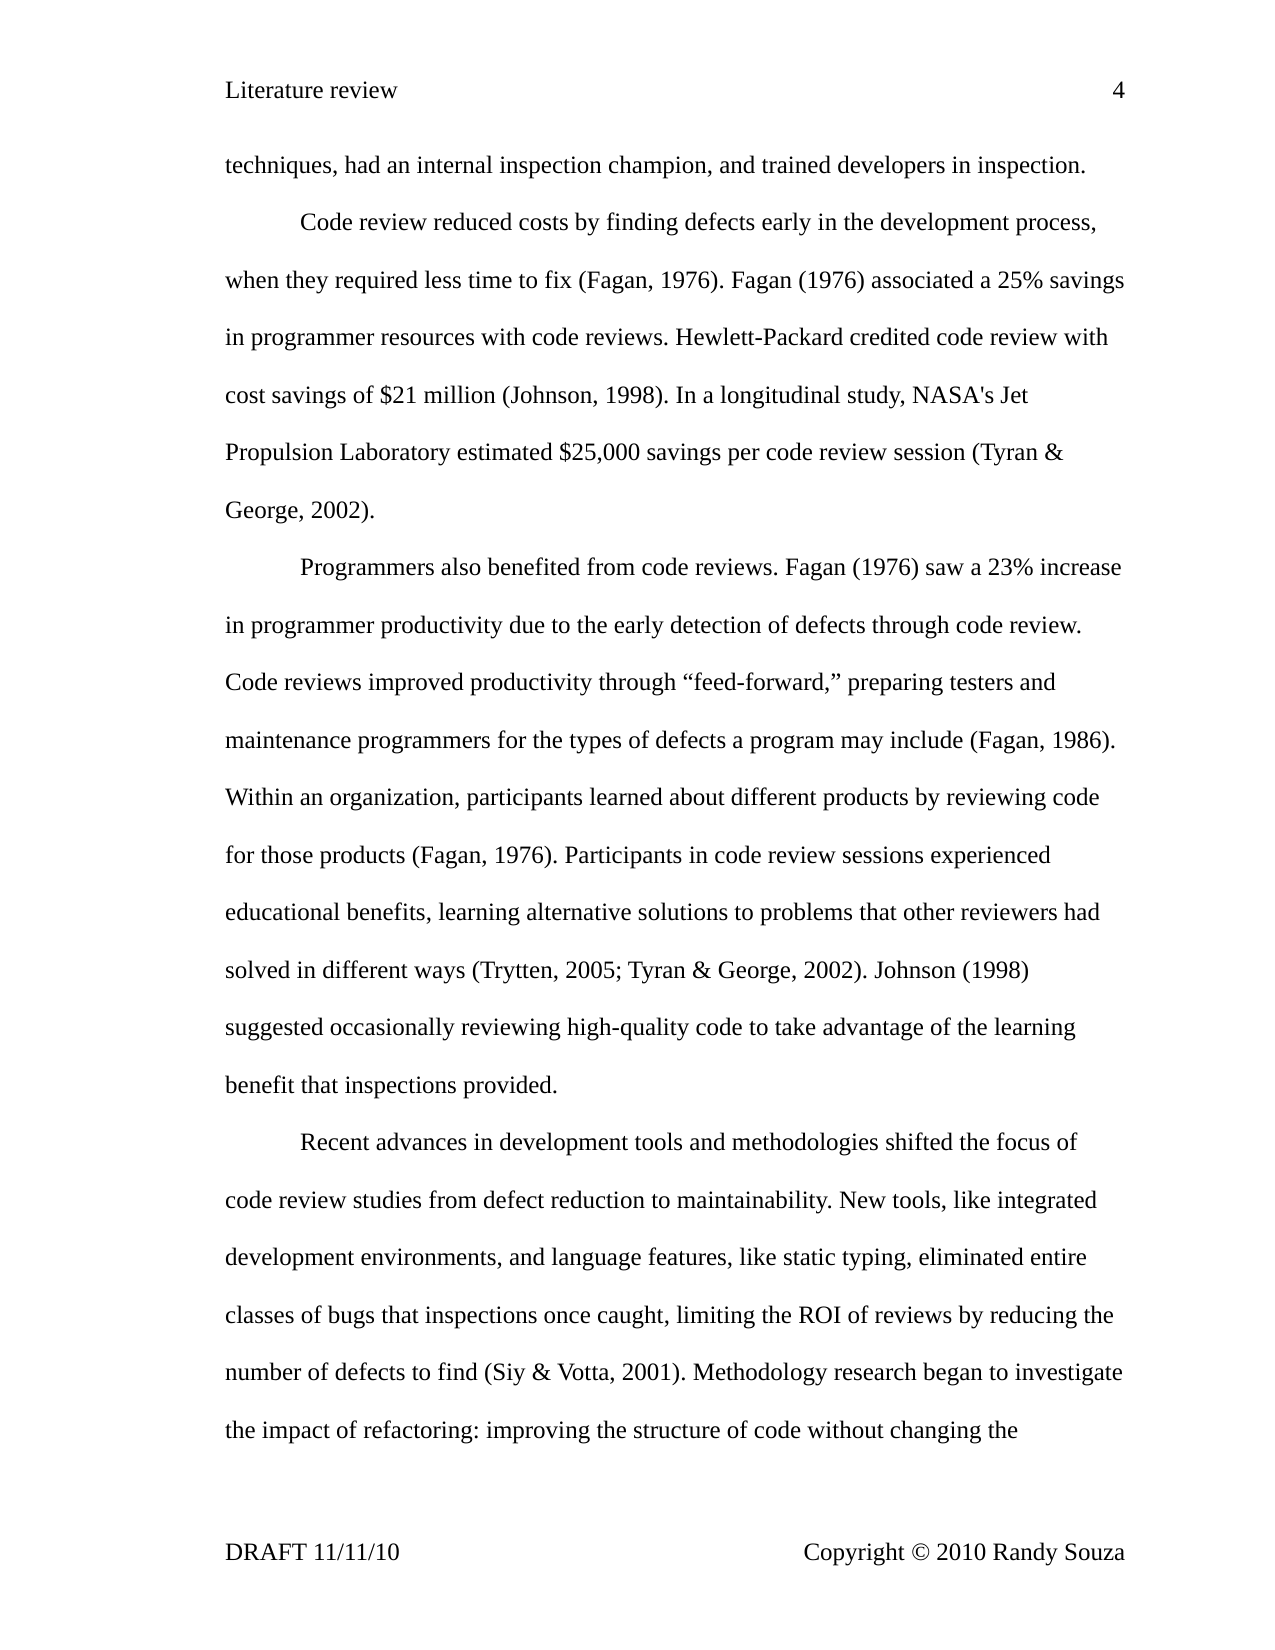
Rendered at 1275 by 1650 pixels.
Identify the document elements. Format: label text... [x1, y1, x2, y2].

text Programmers also benefited from code reviews. Fagan (1976) saw a 23% increase in programmer productivity due to the early detection of defects through code review. Code reviews improved productivity through “feed-forward,” preparing testers and maintenance programmers for the types of defects a program may include (Fagan, 1986). Within an organization, participants learned about different products by reviewing code for those products (Fagan, 1976). Participants in code review sessions experienced educational benefits, learning alternative solutions to problems that other reviewers had solved in different ways (Trytten, 2005; Tyran & George, 2002). Johnson (1998) suggested occasionally reviewing high-quality code to take advantage of the learning benefit that inspections provided. [225, 552, 1125, 1099]
text techniques, had an internal inspection champion, and trained developers in inspection. [225, 150, 1125, 179]
text Recent advances in development tools and methodologies shifted the focus of code review studies from defect reduction to maintainability. New tools, like integrated development environments, and language features, like static typing, eliminated entire classes of bugs that inspections once caught, limiting the ROI of reviews by reducing the number of defects to find (Siy & Votta, 2001). Methodology research began to investigate the impact of refactoring: improving the structure of code without changing the [225, 1127, 1125, 1444]
text Code review reduced costs by finding defects early in the development process, when they required less time to fix (Fagan, 1976). Fagan (1976) associated a 25% savings in programmer resources with code reviews. Hewlett-Packard credited code review with cost savings of $21 million (Johnson, 1998). In a longitudinal study, NASA's Jet Propulsion Laboratory estimated $25,000 savings per code review session (Tyran & George, 2002). [225, 207, 1125, 524]
